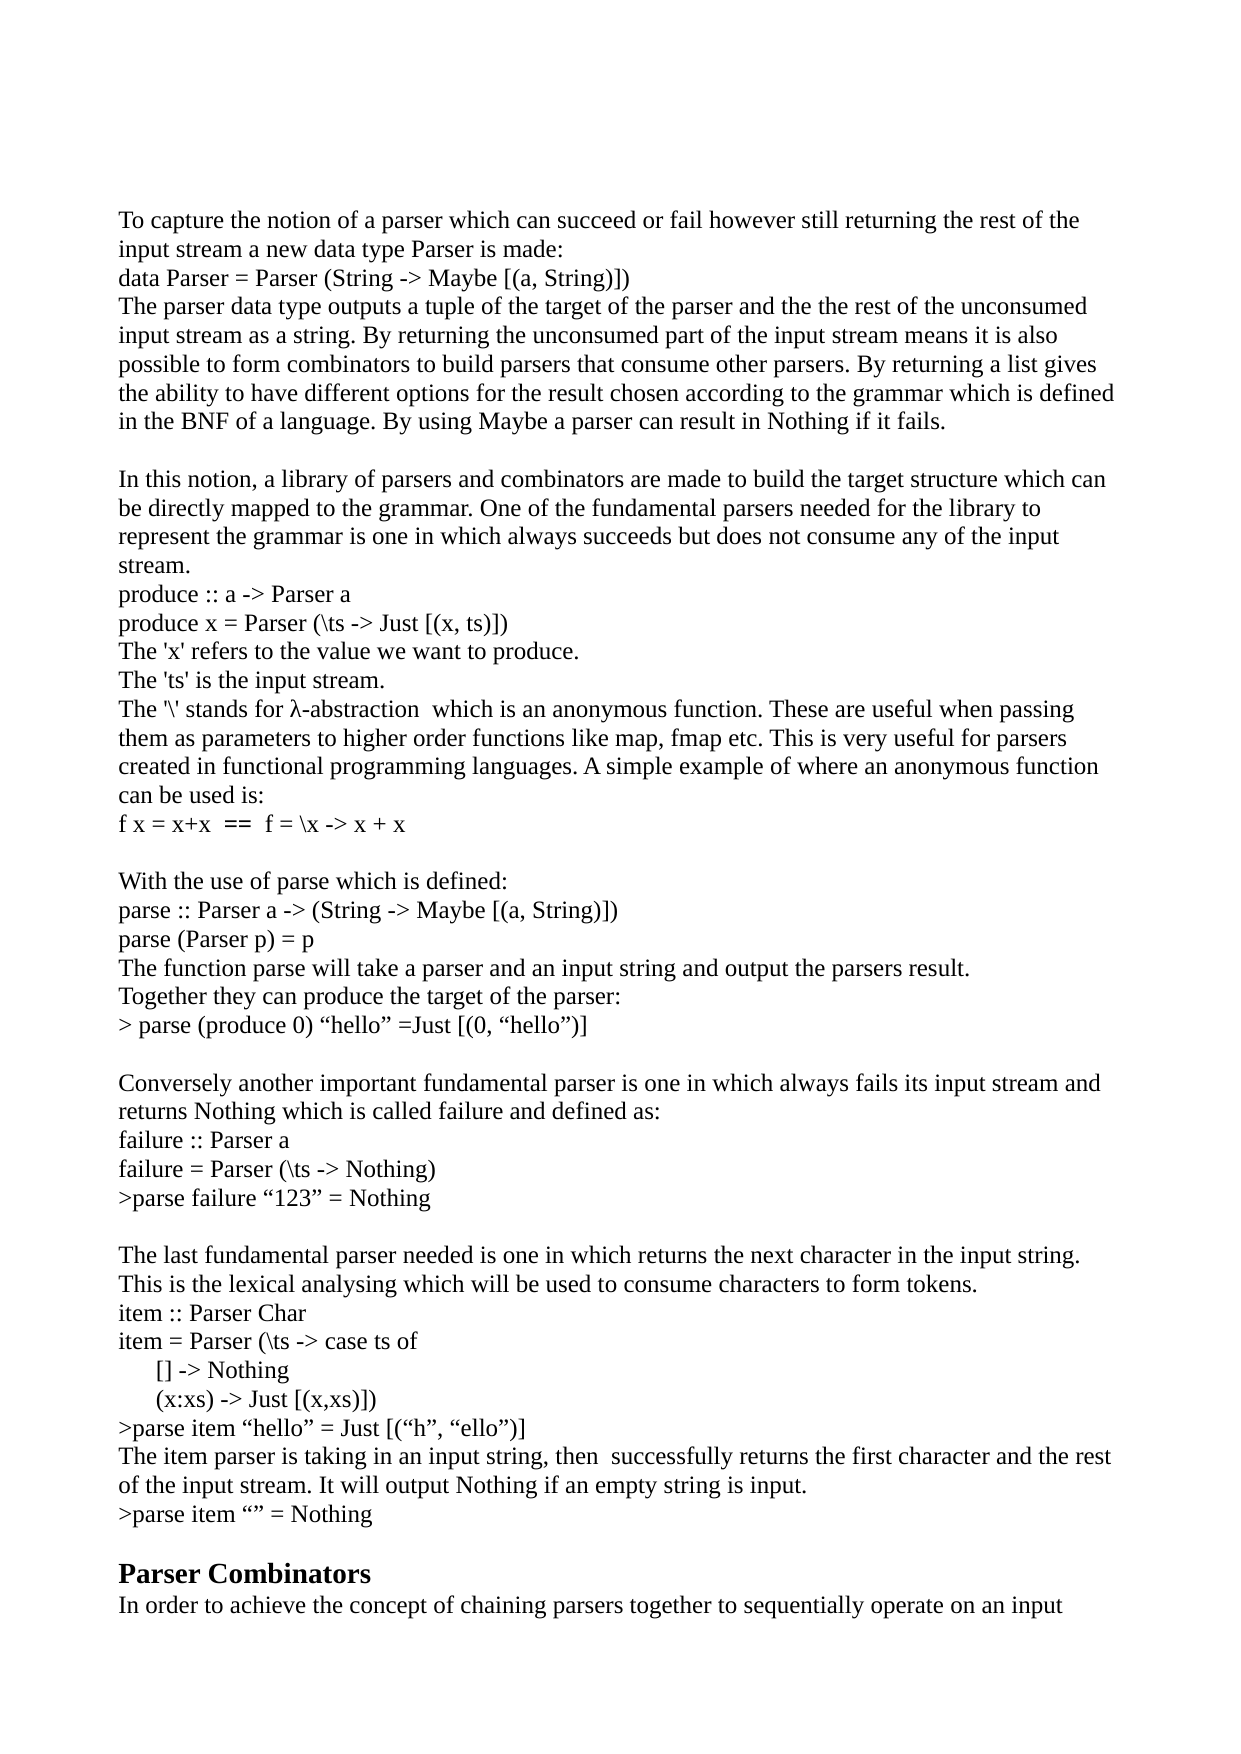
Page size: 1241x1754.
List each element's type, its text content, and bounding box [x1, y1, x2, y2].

text Conversely another important fundamental parser is one in which always fails its input stream and returns Nothing which is called failure and defined as: [118, 1068, 1122, 1125]
text f x = x+x == f = \x -> x + x [118, 809, 1122, 838]
text (x:xs) -> Just [(x,xs)]) [118, 1384, 1122, 1413]
text In this notion, a library of parsers and combinators are made to build the target structure which can be directly mapped to the grammar. One of the fundamental parsers needed for the library to represent the grammar is one in which always succeeds but does not consume any of the input stream. [118, 464, 1122, 579]
text The last fundamental parser needed is one in which returns the next character in the input string. This is the lexical analysing which will be used to consume characters to form tokens. [118, 1240, 1122, 1298]
text With the use of parse which is defined: [118, 866, 1122, 895]
text In order to achieve the concept of chaining parsers together to sequentially operate on an input [118, 1590, 1122, 1619]
text The parser data type outputs a tuple of the target of the parser and the the rest of the unconsumed input stream as a string. By returning the unconsumed part of the input stream means it is also possible to form combinators to build parsers that consume other parsers. By returning a list gives the ability to have different options for the result chosen according to the grammar which is defined in the BNF of a language. By using Maybe a parser can result in Nothing if it fails. [118, 291, 1122, 435]
text Parser Combinators [118, 1556, 1122, 1590]
text To capture the notion of a parser which can succeed or fail however still returning the rest of the input stream a new data type Parser is made: [118, 205, 1122, 263]
text parse (Parser p) = p [118, 924, 1122, 953]
text The item parser is taking in an input string, then successfully returns the first character and the rest of the input stream. It will output Nothing if an empty string is input. [118, 1441, 1122, 1499]
text item :: Parser Char [118, 1298, 1122, 1326]
text [] -> Nothing [118, 1355, 1122, 1384]
text parse :: Parser a -> (String -> Maybe [(a, String)]) [118, 895, 1122, 924]
text > parse (produce 0) “hello” =Just [(0, “hello”)] [118, 1010, 1122, 1039]
text The function parse will take a parser and an input string and output the parsers result. [118, 953, 1122, 981]
text >parse item “” = Nothing [118, 1499, 1122, 1528]
text The 'ts' is the input stream. [118, 665, 1122, 694]
text data Parser = Parser (String -> Maybe [(a, String)]) [118, 263, 1122, 291]
text failure :: Parser a [118, 1125, 1122, 1154]
text Together they can produce the target of the parser: [118, 981, 1122, 1010]
text >parse item “hello” = Just [(“h”, “ello”)] [118, 1413, 1122, 1441]
text failure = Parser (\ts -> Nothing) [118, 1154, 1122, 1183]
text produce :: a -> Parser a [118, 579, 1122, 608]
text >parse failure “123” = Nothing [118, 1183, 1122, 1211]
text produce x = Parser (\ts -> Just [(x, ts)]) [118, 608, 1122, 636]
text The '\' stands for λ-abstraction which is an anonymous function. These are useful when passing them as parameters to higher order functions like map, fmap etc. This is very useful for parsers created in functional programming languages. A simple example of where an anonymous function can be used is: [118, 694, 1122, 809]
text item = Parser (\ts -> case ts of [118, 1326, 1122, 1355]
text The 'x' refers to the value we want to produce. [118, 636, 1122, 665]
